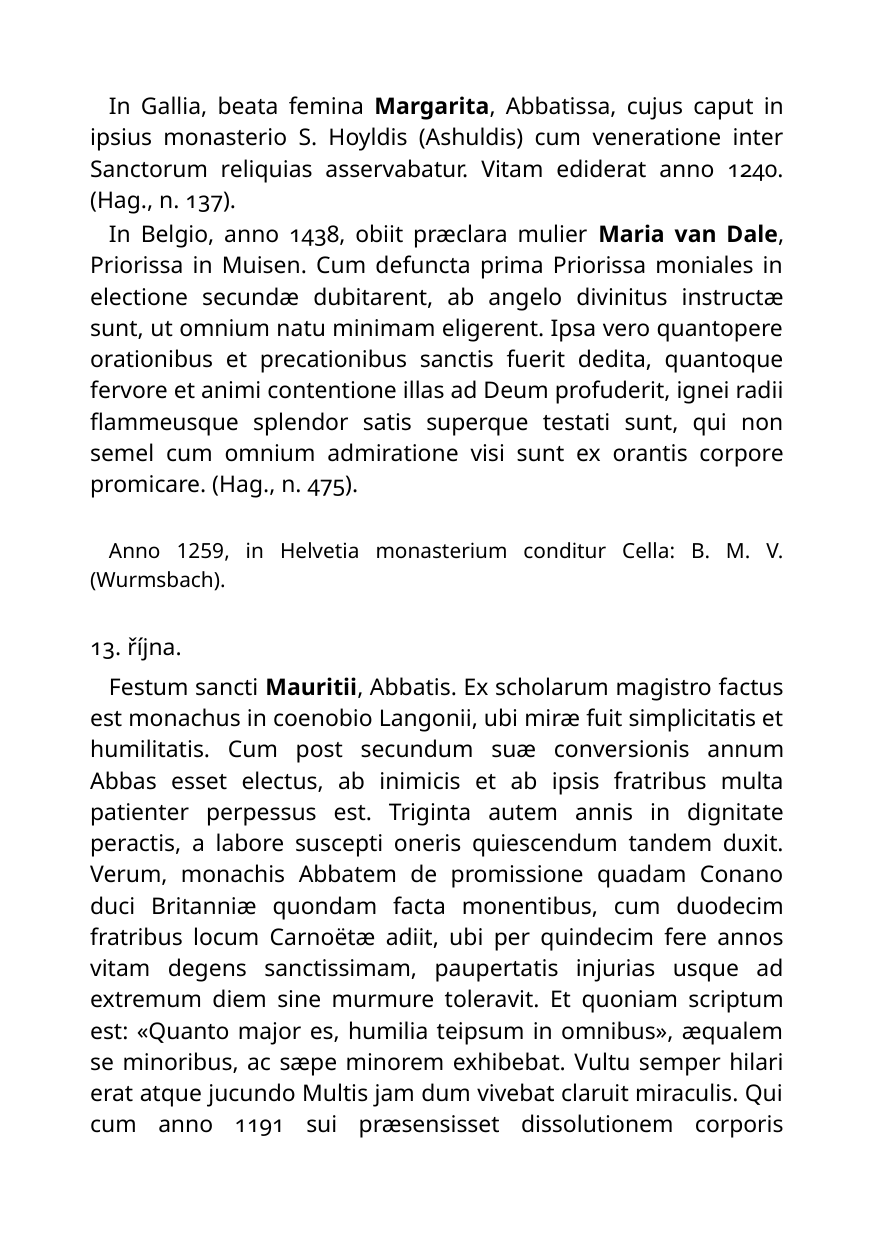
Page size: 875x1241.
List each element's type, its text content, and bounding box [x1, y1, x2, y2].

text 13. října. [90, 631, 784, 662]
text In Gallia, beata femina Margarita, Abbatissa, cujus caput in ipsius monasterio S. Hoyldis (Ashuldis) cum veneratione inter Sanctorum reliquias asservabatur. Vitam ediderat anno 1240. (Hag., n. 137). [90, 90, 784, 215]
text Anno 1259, in Helvetia monasterium conditur Cella: B. M. V. (Wurmsbach). [90, 537, 784, 593]
text In Belgio, anno 1438, obiit præclara mulier Maria van Dale, Priorissa in Muisen. Cum defuncta prima Priorissa moniales in electione secundæ dubitarent, ab angelo divinitus instructæ sunt, ut omnium natu minimam eligerent. Ipsa vero quantopere orationibus et precationibus sanctis fuerit dedita, quantoque fervore et animi contentione illas ad Deum profuderit, ignei radii flammeusque splendor satis superque testati sunt, qui non semel cum omnium admiratione visi sunt ex orantis corpore promicare. (Hag., n. 475). [90, 218, 784, 499]
text Festum sancti Mauritii, Abbatis. Ex scholarum magistro factus est monachus in coenobio Langonii, ubi miræ fuit simplicitatis et humilitatis. Cum post secundum suæ conver­sionis annum Abbas esset electus, ab inimicis et ab ipsis fratribus multa patienter perpessus est. Triginta autem annis in dignitate peractis, a labore suscepti oneris quiescendum tandem duxit. Verum, monachis Abbatem de promissione quadam Conano duci Britanniæ quondam facta monentibus, cum duodecim fratribus locum Carnoëtæ adiit, ubi per quindecim fere annos vitam degens sanctissimam, paupertatis injurias usque ad extremum diem sine murmure toleravit. Et quoniam scriptum est: «Quanto major es, humilia teipsum in omnibus», æqualem se minoribus, ac sæpe minorem exhibebat. Vultu semper hilari erat atque jucundo Multis jam dum vivebat claruit miraculis. Qui cum anno 1191 sui præsensisset dissolutionem corporis [90, 671, 784, 1140]
